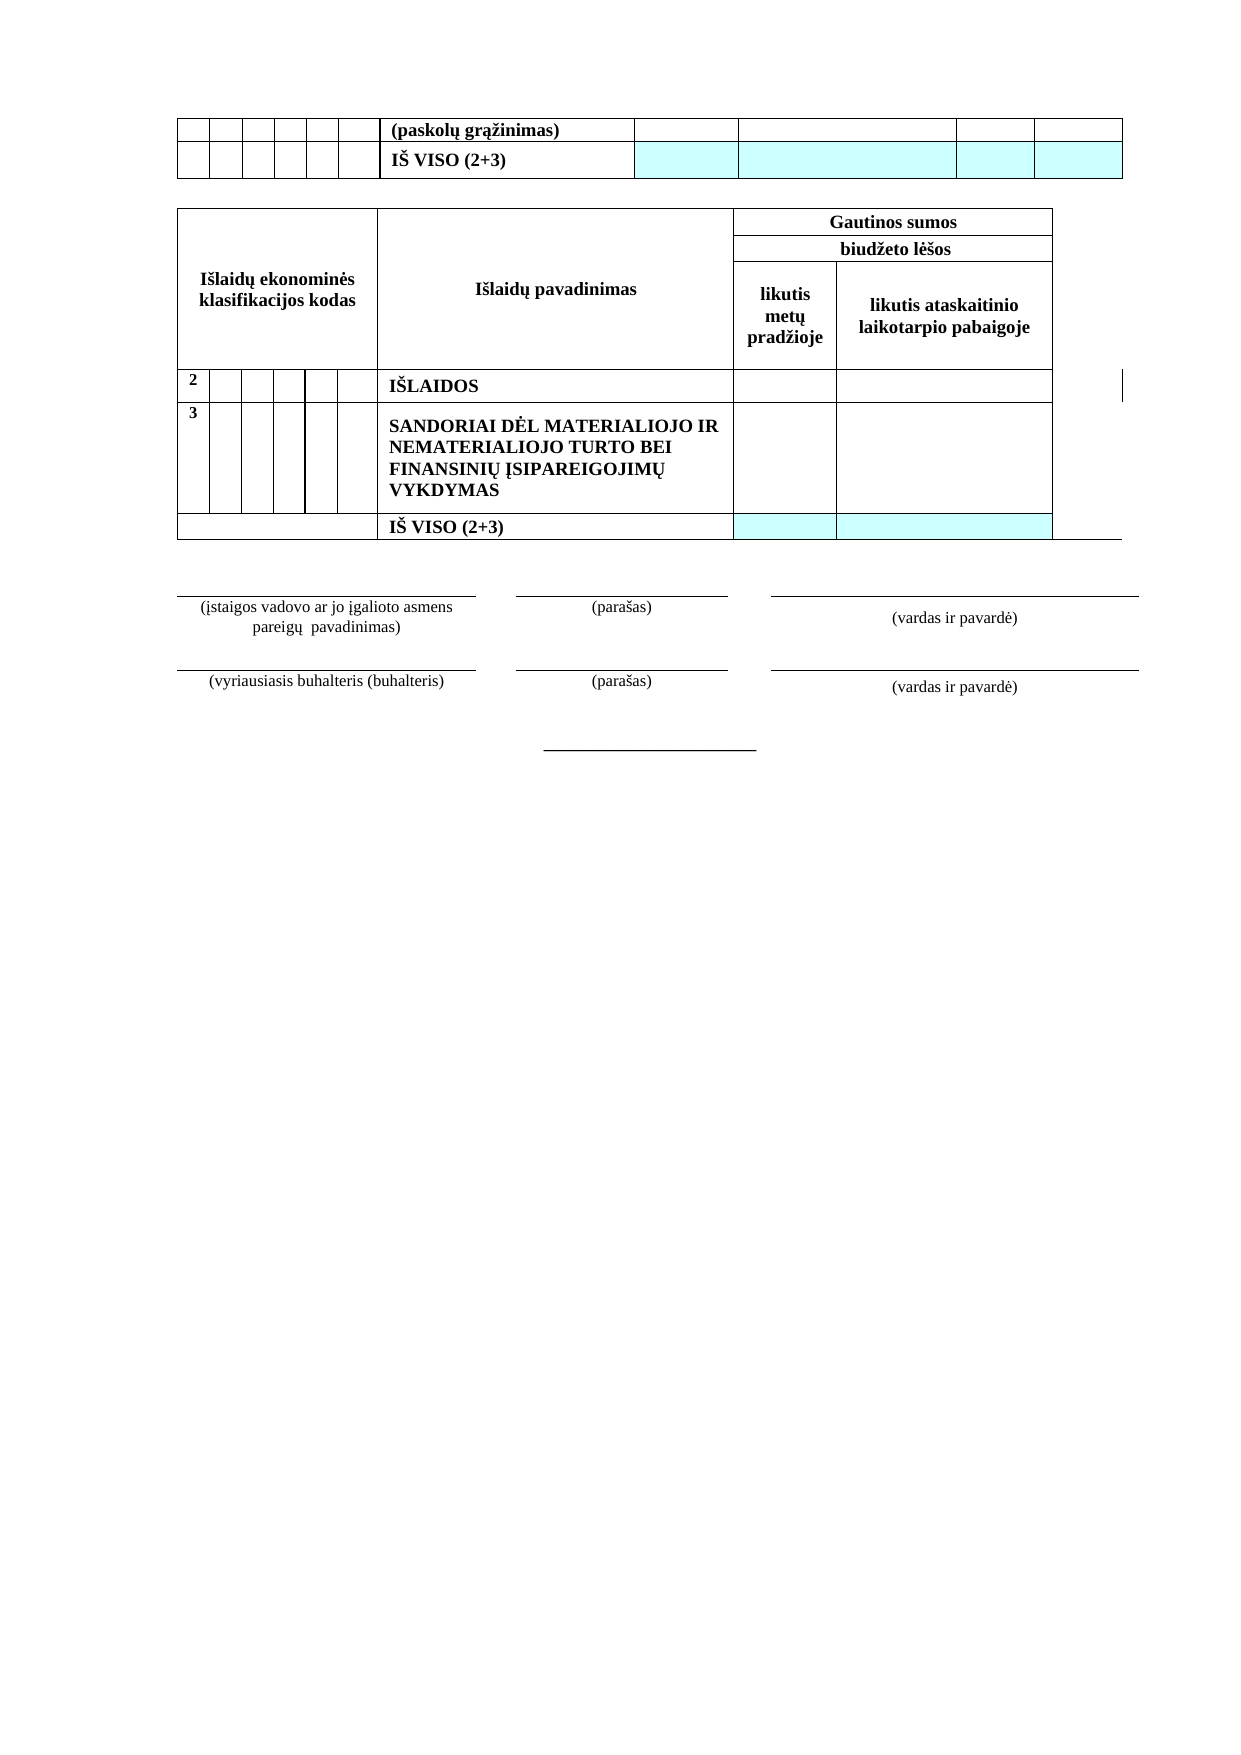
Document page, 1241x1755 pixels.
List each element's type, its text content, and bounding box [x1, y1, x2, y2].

table_cell IŠLAIDOS [378, 370, 733, 402]
table_cell [274, 370, 304, 402]
table_cell [837, 403, 1052, 513]
table_cell [771, 637, 1138, 670]
table_cell [275, 119, 306, 141]
table_cell (parašas) [516, 671, 728, 696]
table_cell [734, 403, 836, 513]
table_cell [178, 142, 209, 178]
table_cell [516, 637, 728, 670]
table_cell [1053, 261, 1122, 369]
table_cell likutis ataskaitinio laikotarpio pabaigoje [837, 262, 1052, 369]
table_cell (paskolų grąžinimas) [381, 119, 634, 141]
table_cell [837, 514, 1052, 539]
table_cell [306, 403, 337, 513]
table_cell (vyriausiasis buhalteris (buhalteris) [177, 671, 476, 696]
table_cell [1053, 402, 1122, 513]
table_cell [274, 403, 304, 513]
table_cell [210, 370, 241, 402]
table_cell [307, 142, 338, 178]
table_cell [307, 119, 338, 141]
table_cell [734, 514, 836, 539]
table_cell [1035, 119, 1122, 141]
table_cell SANDORIAI DĖL MATERIALIOJO IR NEMATERIALIOJO TURTO BEI FINANSINIŲ ĮSIPAREIGOJIMŲ VYKDYMAS [378, 403, 733, 513]
table_cell [242, 403, 273, 513]
table_cell [306, 370, 337, 402]
table_cell 3 [178, 403, 209, 513]
table_cell [339, 142, 379, 178]
table_header Gautinos sumos [734, 209, 1052, 234]
table_cell 2 [178, 370, 209, 402]
table_cell [178, 119, 209, 141]
table_cell [957, 119, 1034, 141]
table_cell [476, 596, 516, 637]
table_cell [338, 403, 377, 513]
table_cell [275, 142, 306, 178]
table_header [476, 562, 516, 596]
table_header [516, 562, 728, 596]
table_cell [177, 637, 476, 670]
table_cell [476, 670, 516, 696]
table_cell [178, 514, 377, 539]
table_cell [210, 403, 241, 513]
table_cell [957, 142, 1034, 178]
table_cell [1053, 369, 1122, 402]
table_cell [210, 119, 242, 141]
table_cell [210, 142, 242, 178]
table_cell (vardas ir pavardė) [771, 597, 1138, 637]
table_cell [338, 370, 377, 402]
text _________________ [177, 725, 1122, 754]
table_header Išlaidų ekonominės klasifikacijos kodas [178, 209, 377, 369]
table_cell [1053, 513, 1122, 539]
table_cell [739, 142, 956, 178]
table_cell [1053, 235, 1122, 261]
table_cell [734, 370, 836, 402]
table_cell IŠ VISO (2+3) [378, 514, 733, 539]
table_cell (parašas) [516, 597, 728, 637]
table_header Išlaidų pavadinimas [378, 209, 733, 369]
table_cell [243, 119, 274, 141]
table_cell IŠ VISO (2+3) [381, 142, 634, 178]
table_cell [728, 670, 771, 696]
table_header [1053, 208, 1122, 234]
table_cell (įstaigos vadovo ar jo įgalioto asmens pareigų pavadinimas) [177, 597, 476, 637]
table_cell [635, 142, 738, 178]
table_cell biudžeto lėšos [734, 236, 1052, 261]
table_header [177, 562, 476, 596]
table_cell [1035, 142, 1122, 178]
table_cell [837, 370, 1052, 402]
table_cell [339, 119, 379, 141]
table_cell [739, 119, 956, 141]
table_cell [728, 596, 771, 637]
table_header [728, 562, 771, 596]
table_cell likutis metų pradžioje [734, 262, 836, 369]
table_cell (vardas ir pavardė) [771, 671, 1138, 696]
table_cell [243, 142, 274, 178]
table_cell [242, 370, 273, 402]
table_cell [728, 637, 771, 670]
table_cell [476, 637, 516, 670]
table_header [771, 562, 1138, 596]
table_cell [635, 119, 738, 141]
